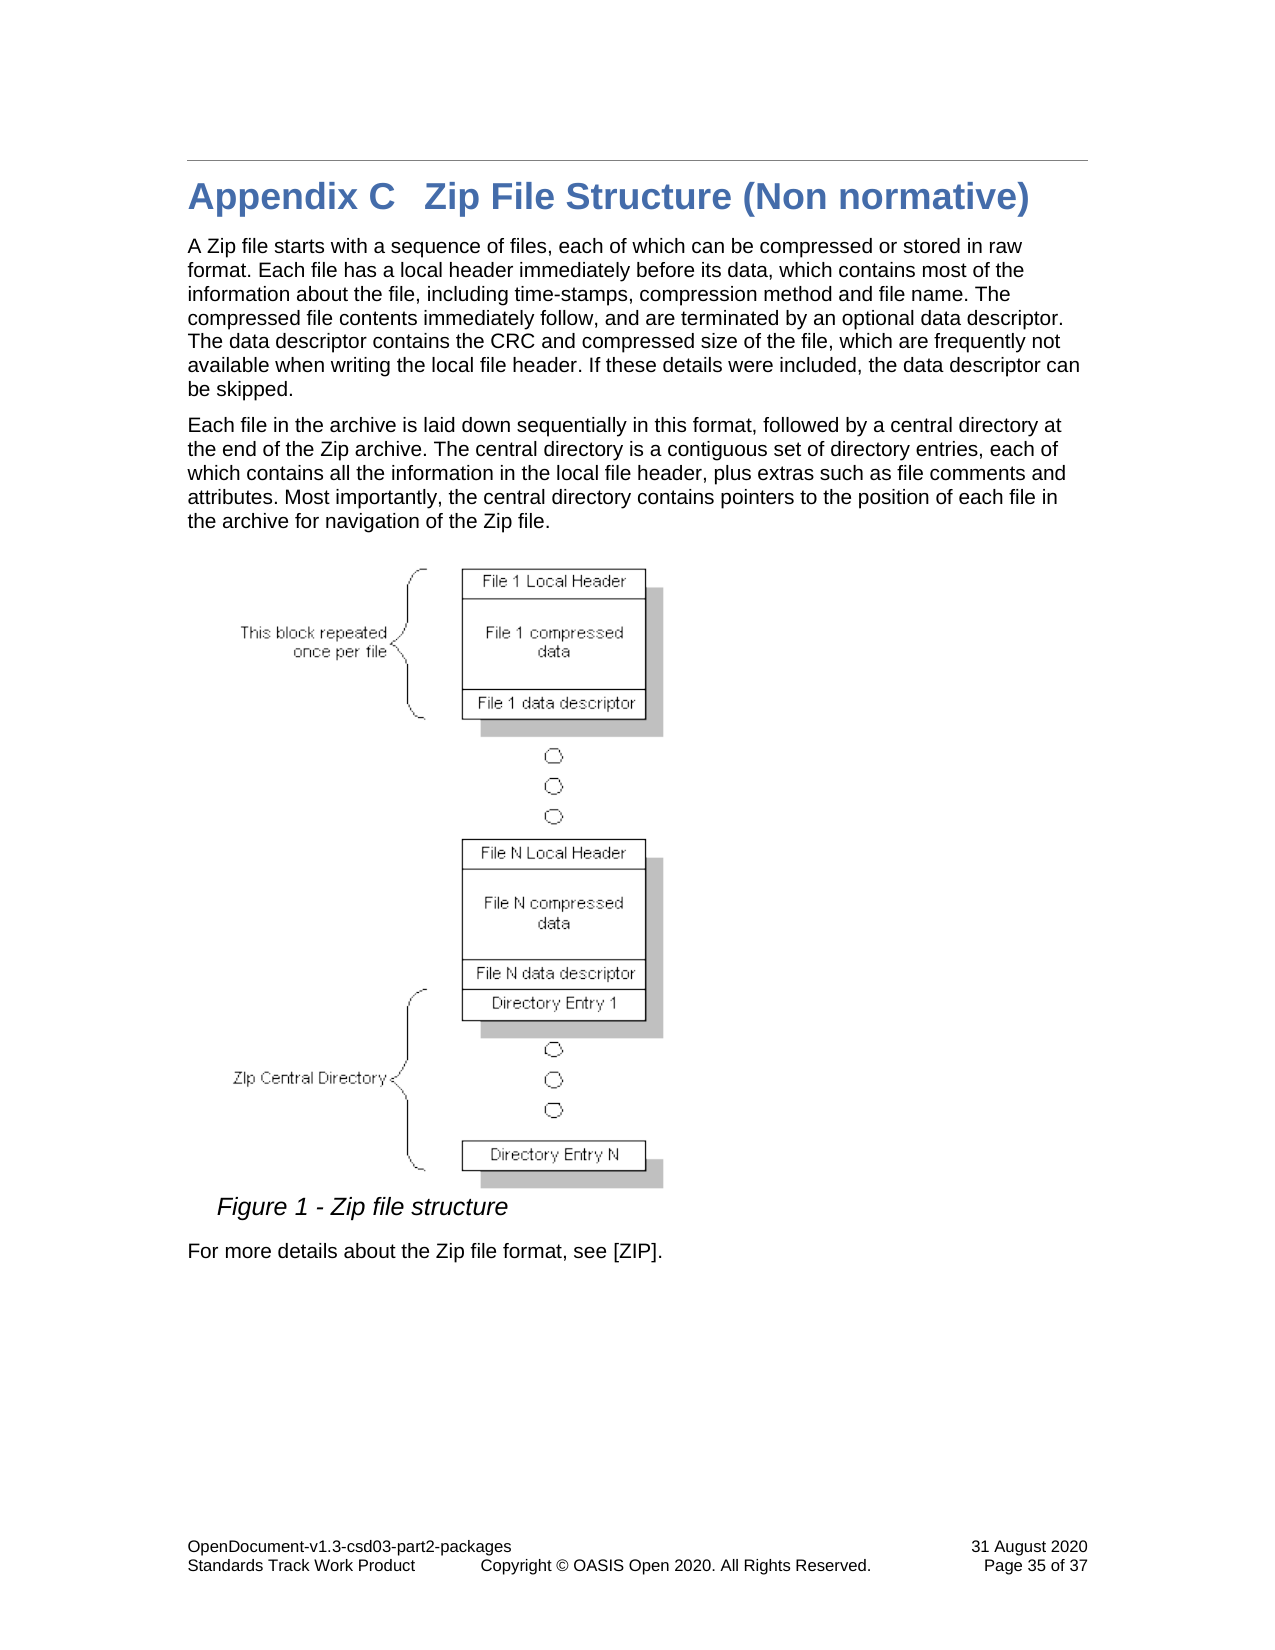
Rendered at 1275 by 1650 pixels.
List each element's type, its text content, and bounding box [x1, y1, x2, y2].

text Figure 1 - Zip file structure [217, 1192, 667, 1221]
text Each file in the archive is laid down sequentially in this format, followed by a central directory at the end of the Zip archive. The central directory is a contiguous set of directory entries, each of which contains all the information in the local file header, plus extras such as file comments and attributes. Most importantly, the central directory contains pointers to the position of each file in the archive for navigation of the Zip file. [187, 413, 1088, 533]
subtitle Zip File Structure (Non normative) [187, 161, 1088, 217]
text For more details about the Zip file format, see [ZIP]. [187, 1239, 1088, 1263]
picture [216, 564, 667, 1192]
text A Zip file starts with a sequence of files, each of which can be compressed or stored in raw format. Each file has a local header immediately before its data, which contains most of the information about the file, including time-stamps, compression method and file name. The compressed file contents immediately follow, and are terminated by an optional data descriptor. The data descriptor contains the CRC and compressed size of the file, which are frequently not available when writing the local file header. If these details were included, the data descriptor can be skipped. [187, 233, 1088, 401]
